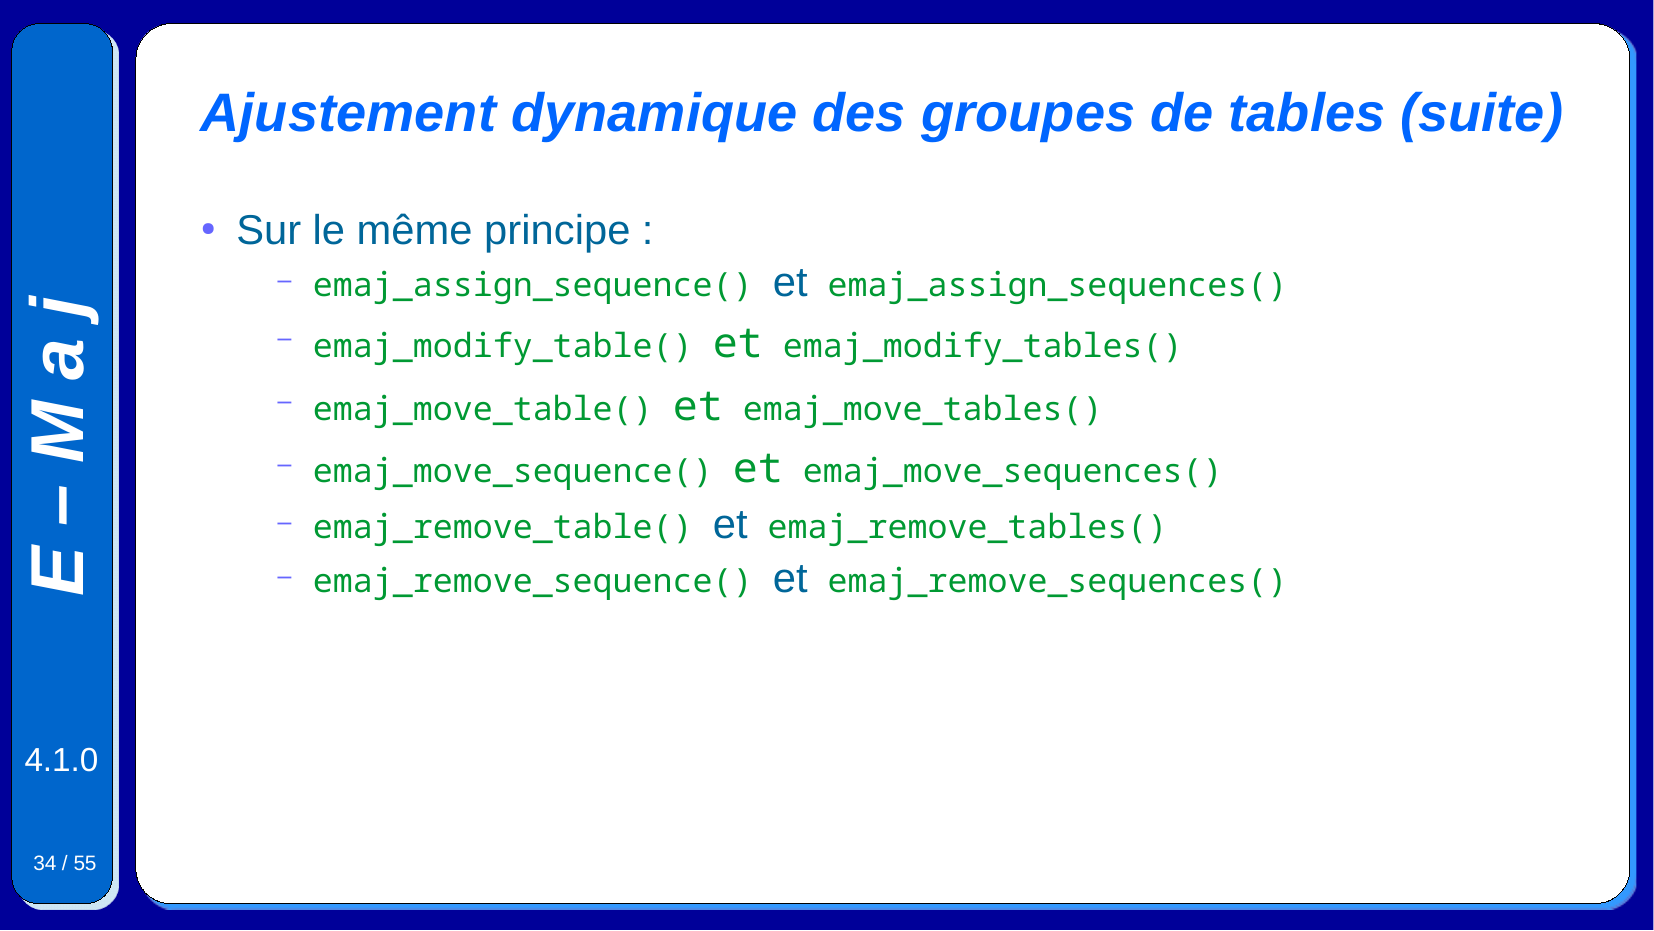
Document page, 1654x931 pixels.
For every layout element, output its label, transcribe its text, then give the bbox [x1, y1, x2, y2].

list Sur le même principe : emaj_assign_sequence() et emaj_assign_sequences() emaj_modify_table() et emaj_modify_tables() emaj_move_table() et emaj_move_tables() emaj_move_sequence() et emaj_move_sequences() emaj_remove_table() et emaj_remove_tables() emaj_remove_sequence() et emaj_remove_sequences() [177, 206, 1587, 829]
title Ajustement dynamique des groupes de tables (suite) [200, 34, 1575, 191]
